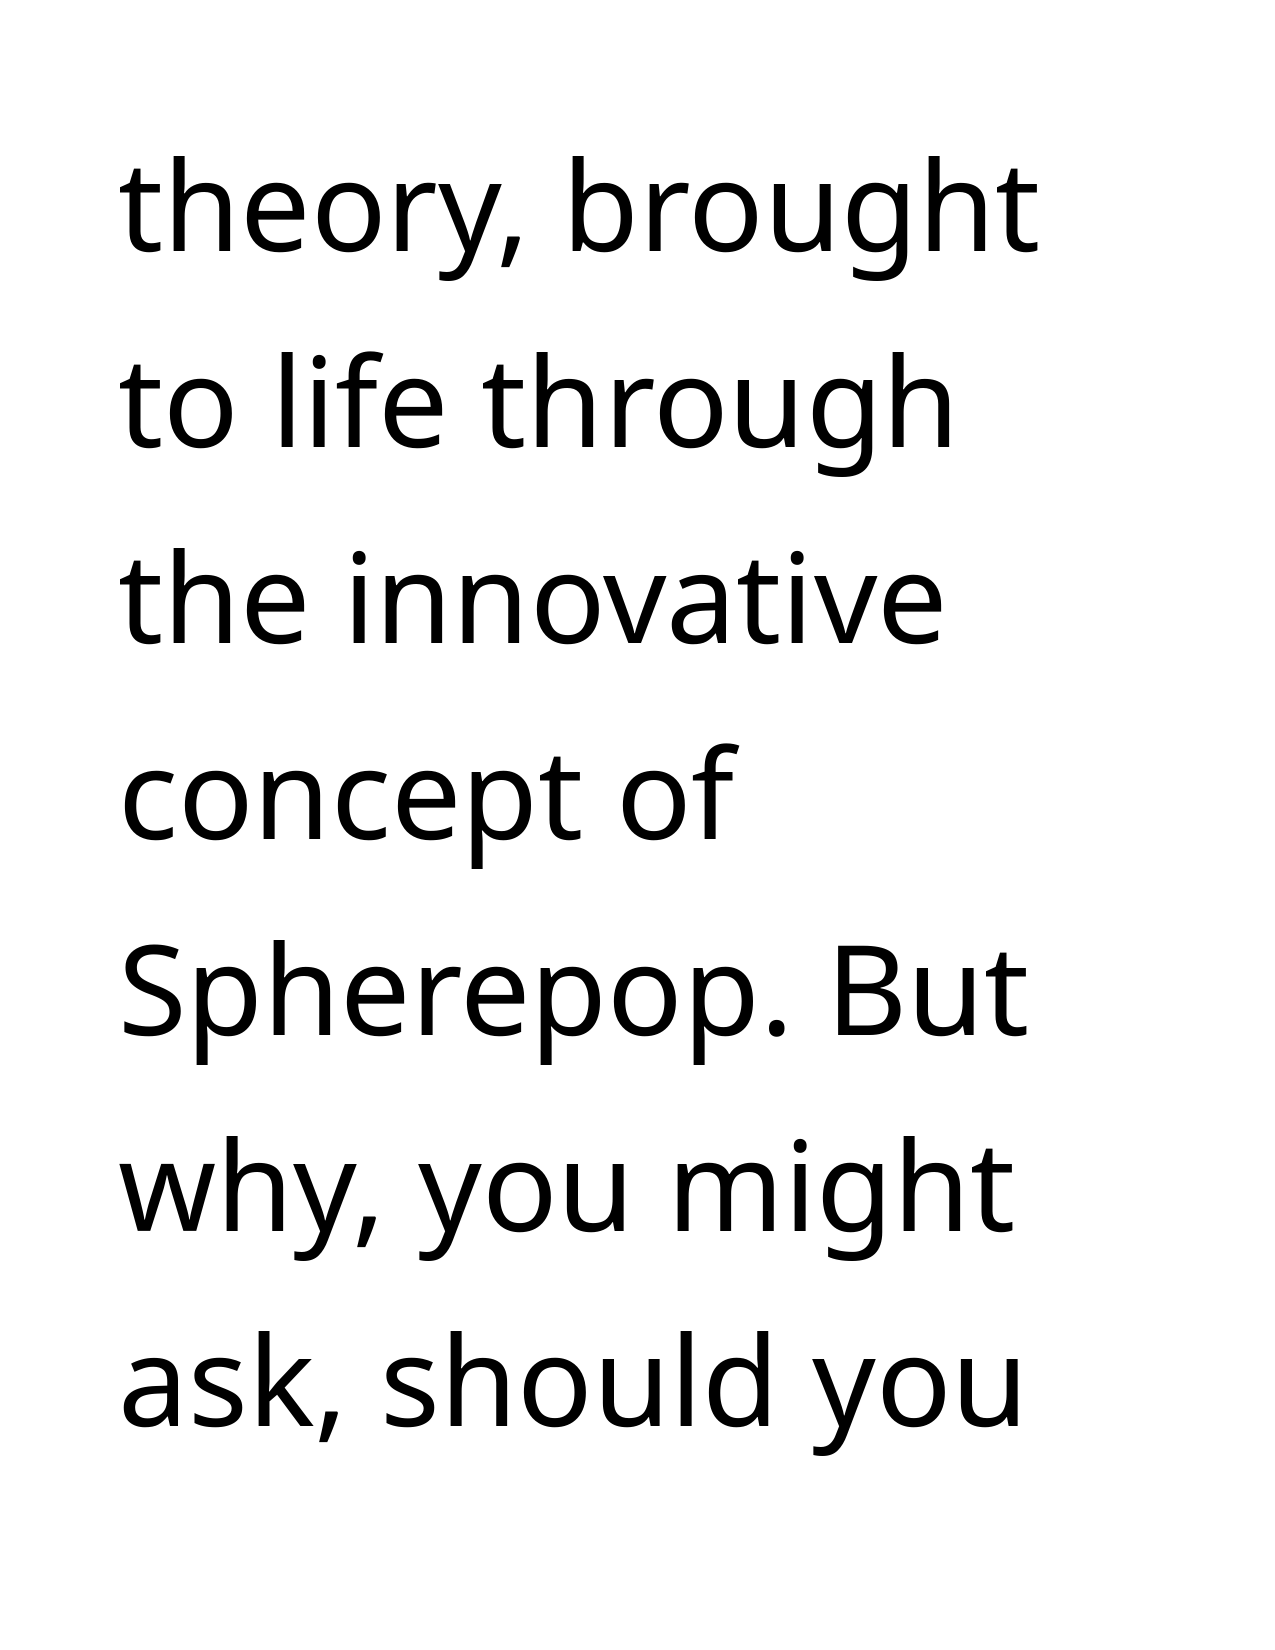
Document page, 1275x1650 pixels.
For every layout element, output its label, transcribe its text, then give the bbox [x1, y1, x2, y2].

text theory, brought to life through the innovative concept of Spherepop. But why, you might ask, should you [118, 118, 1157, 1463]
